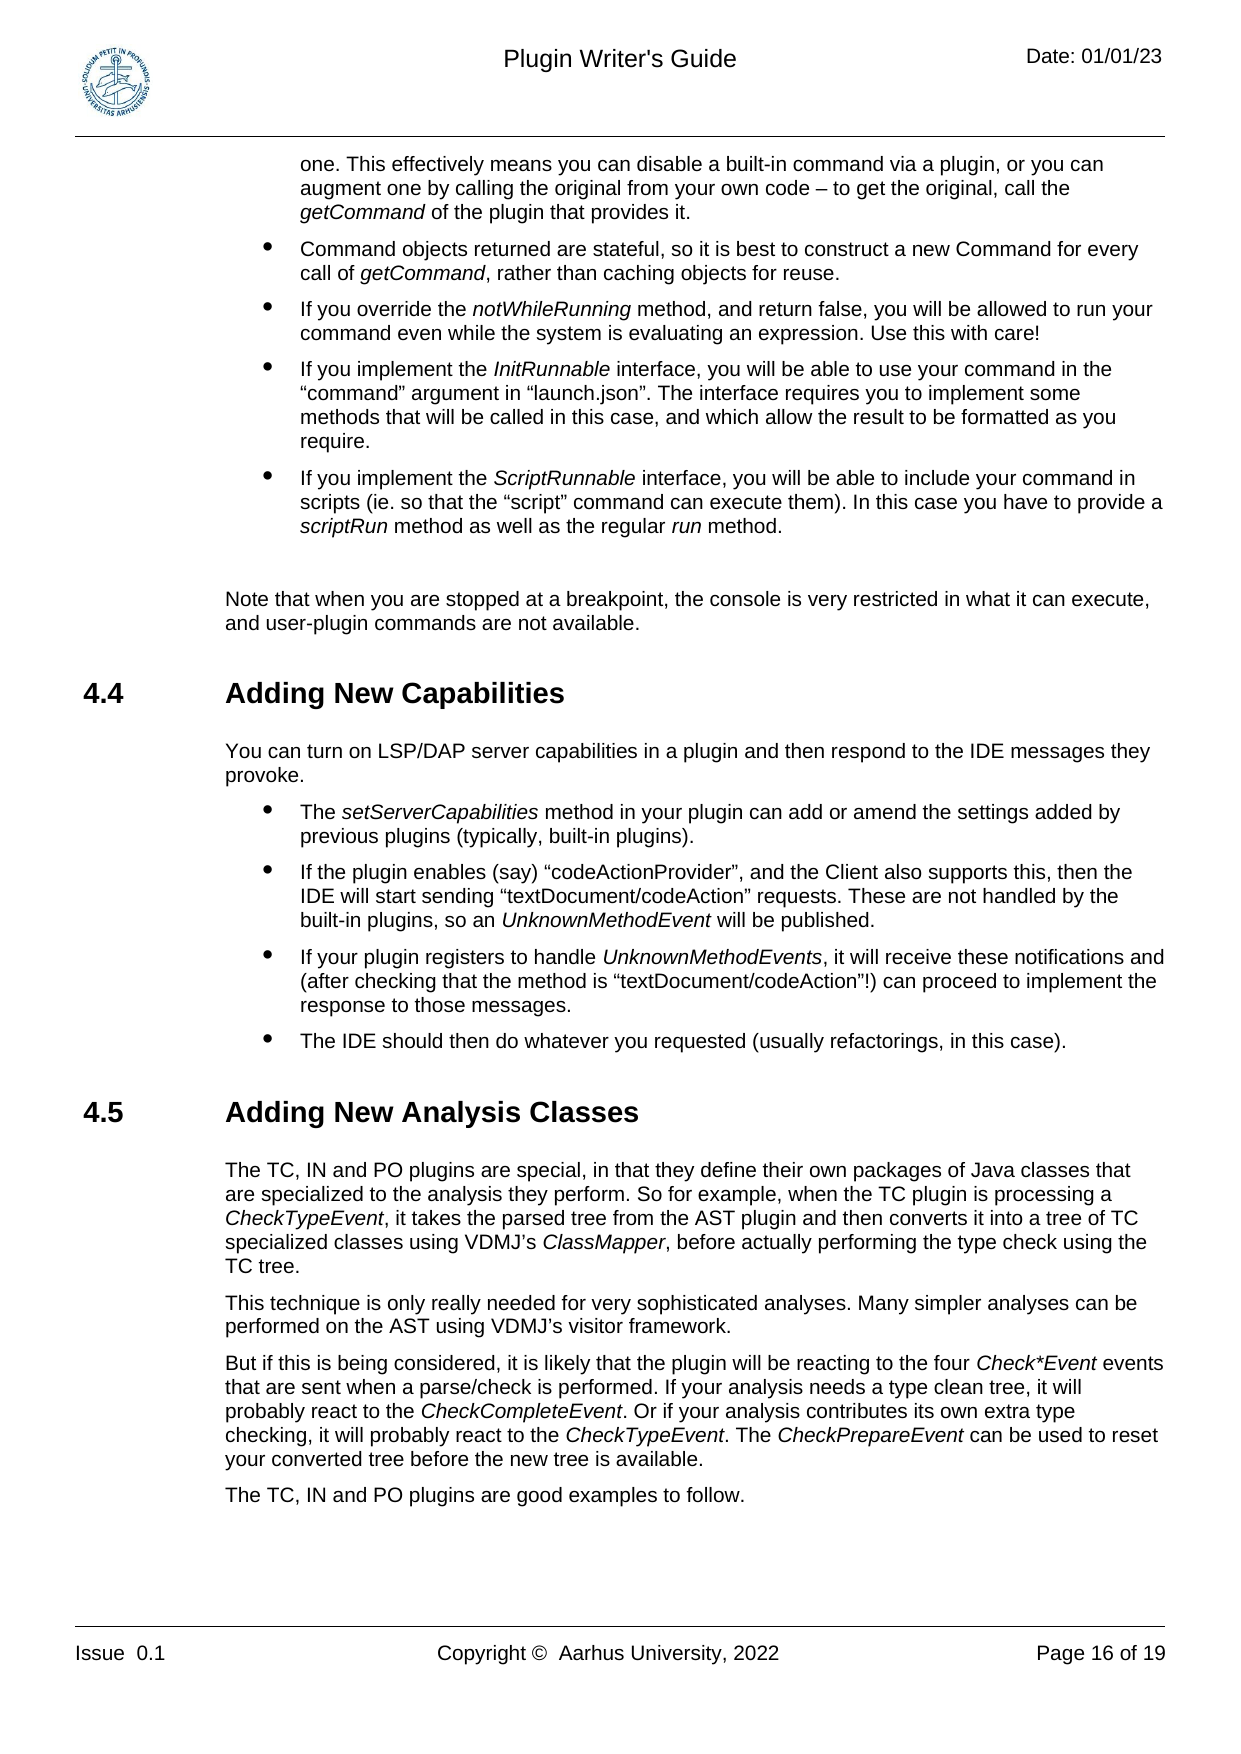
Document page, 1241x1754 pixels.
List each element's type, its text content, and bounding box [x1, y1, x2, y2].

text You can turn on LSP/DAP server capabilities in a plugin and then respond to the IDE messages they provoke. [225, 740, 1165, 788]
text Note that when you are stopped at a breakpoint, the console is very restricted in what it can execute, and user-plugin commands are not available. [225, 587, 1165, 635]
subtitle Adding New Analysis Classes [75, 1096, 1165, 1128]
text This technique is only really needed for very sophisticated analyses. Many simpler analyses can be performed on the AST using VDMJ’s visitor framework. [225, 1291, 1165, 1339]
list Command objects returned are stateful, so it is best to construct a new Command for every call of getCommand, rather than caching objects for reuse. [262, 237, 1165, 285]
list If you implement the ScriptRunnable interface, you will be able to include your command in scripts (ie. so that the “script” command can execute them). In this case you have to provide a scriptRun method as well as the regular run method. [262, 466, 1165, 538]
list If you override the notWhileRunning method, and return false, you will be allowed to run your command even while the system is evaluating an expression. Use this with care! [262, 297, 1165, 345]
subtitle Adding New Capabilities [75, 677, 1165, 710]
list one. This effectively means you can disable a built-in command via a plugin, or you can augment one by calling the original from your own code – to get the original, call the getCommand of the plugin that provides it. [262, 152, 1165, 224]
list If you implement the InitRunnable interface, you will be able to use your command in the “command” argument in “launch.json”. The interface requires you to implement some methods that will be called in this case, and which allow the result to be formatted as you require. [262, 358, 1165, 453]
text The TC, IN and PO plugins are good examples to follow. [225, 1483, 1165, 1507]
list If the plugin enables (say) “codeActionProvider”, and the Client also supports this, then the IDE will start sending “textDocument/codeAction” requests. These are not handled by the built-in plugins, so an UnknownMethodEvent will be published. [262, 861, 1165, 932]
text But if this is being considered, it is likely that the plugin will be reacting to the four Check*Event events that are sent when a parse/check is performed. If your analysis needs a type clean tree, it will probably react to the CheckCompleteEvent. Or if your analysis contributes its own extra type checking, it will probably react to the CheckTypeEvent. The CheckPrepareEvent can be used to reset your converted tree before the new tree is available. [225, 1351, 1165, 1471]
text The TC, IN and PO plugins are special, in that they define their own packages of Java classes that are specialized to the analysis they perform. So for example, when the TC plugin is processing a CheckTypeEvent, it takes the parsed tree from the AST plugin and then converts it into a tree of TC specialized classes using VDMJ’s ClassMapper, before actually performing the type check using the TC tree. [225, 1158, 1165, 1278]
list The setServerCapabilities method in your plugin can add or amend the settings added by previous plugins (typically, built-in plugins). [262, 800, 1165, 848]
picture [78, 44, 153, 120]
list If your plugin registers to handle UnknownMethodEvents, it will receive these notifications and (after checking that the method is “textDocument/codeAction”!) can proceed to implement the response to those messages. [262, 945, 1165, 1017]
list The IDE should then do whatever you requested (usually refactorings, in this case). [262, 1029, 1165, 1053]
